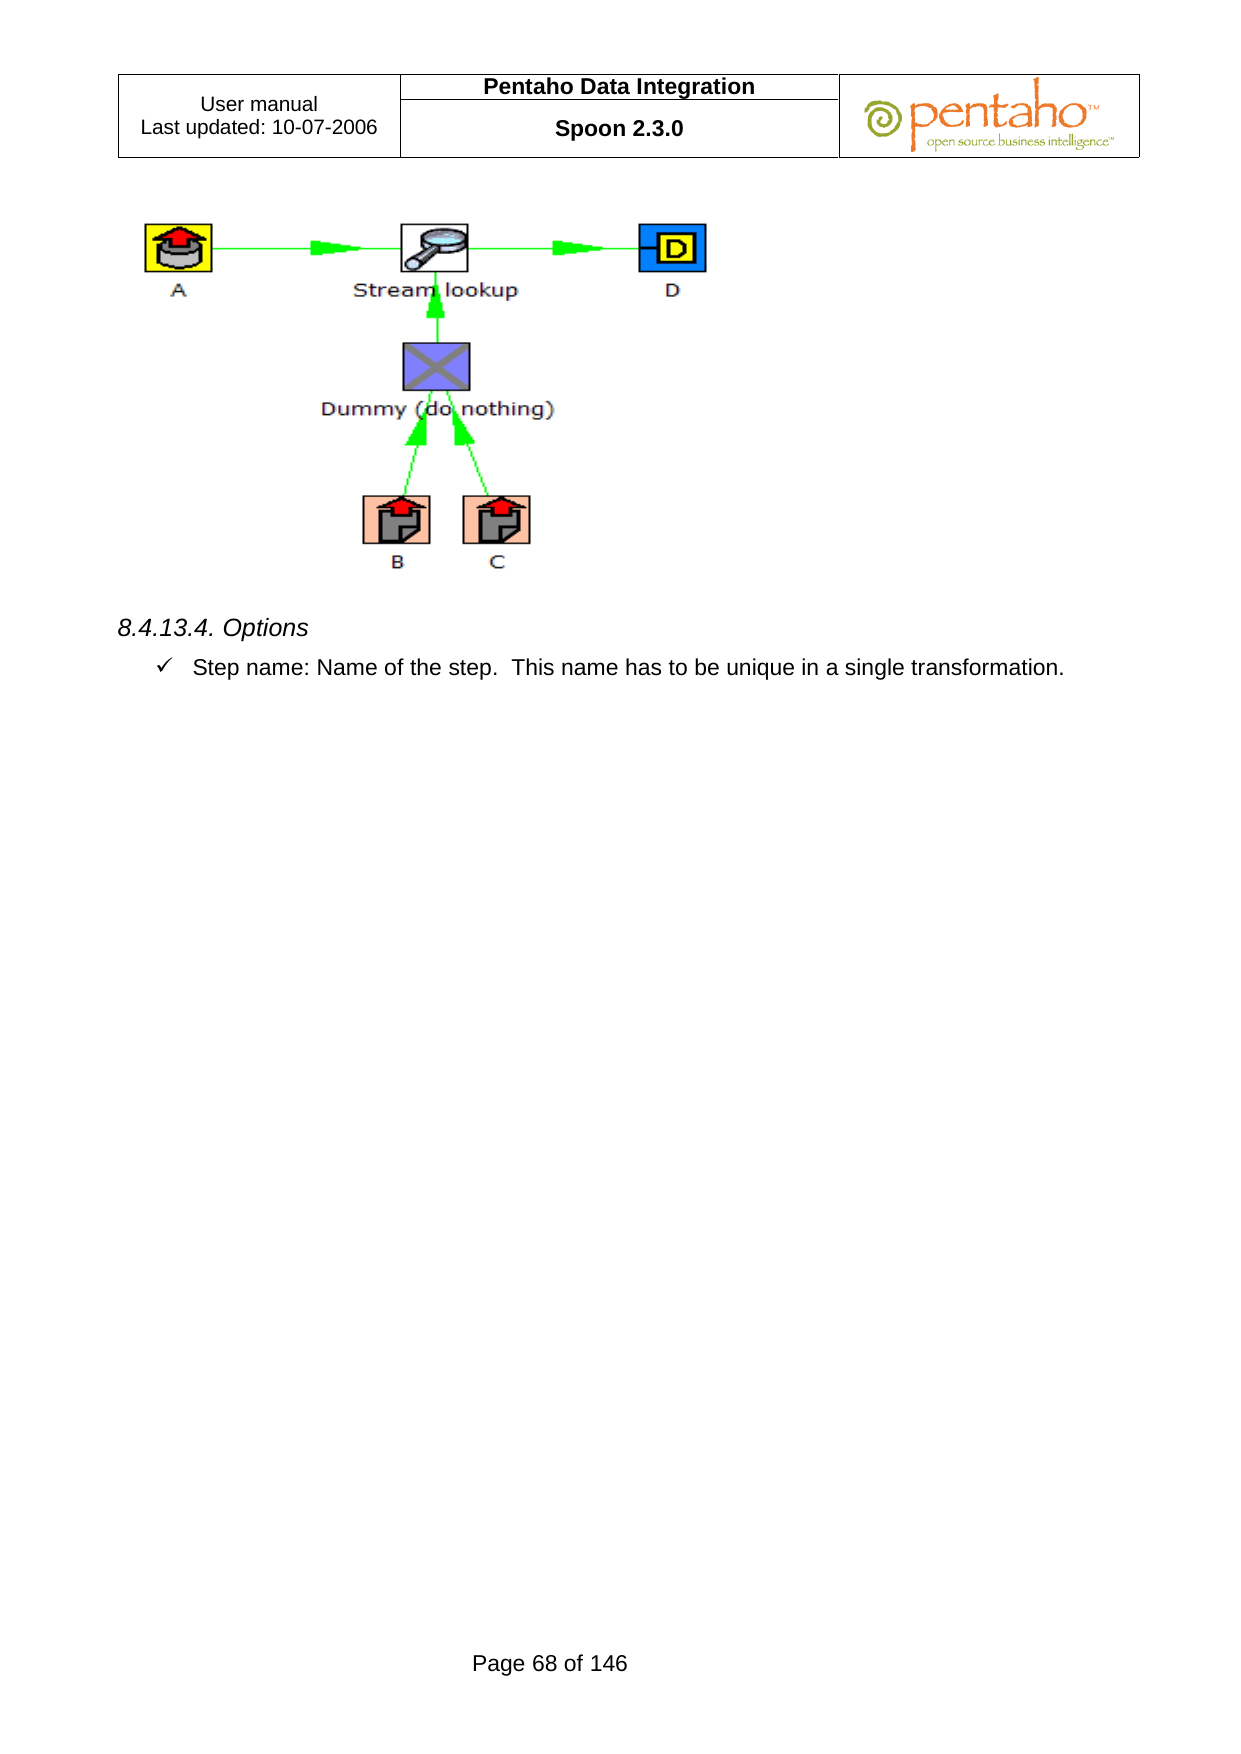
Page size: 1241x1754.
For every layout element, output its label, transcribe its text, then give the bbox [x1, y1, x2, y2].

subtitle Options [117, 614, 1137, 642]
list Step name: Name of the step. This name has to be unique in a single transformation. [155, 654, 1137, 680]
picture [133, 221, 713, 580]
